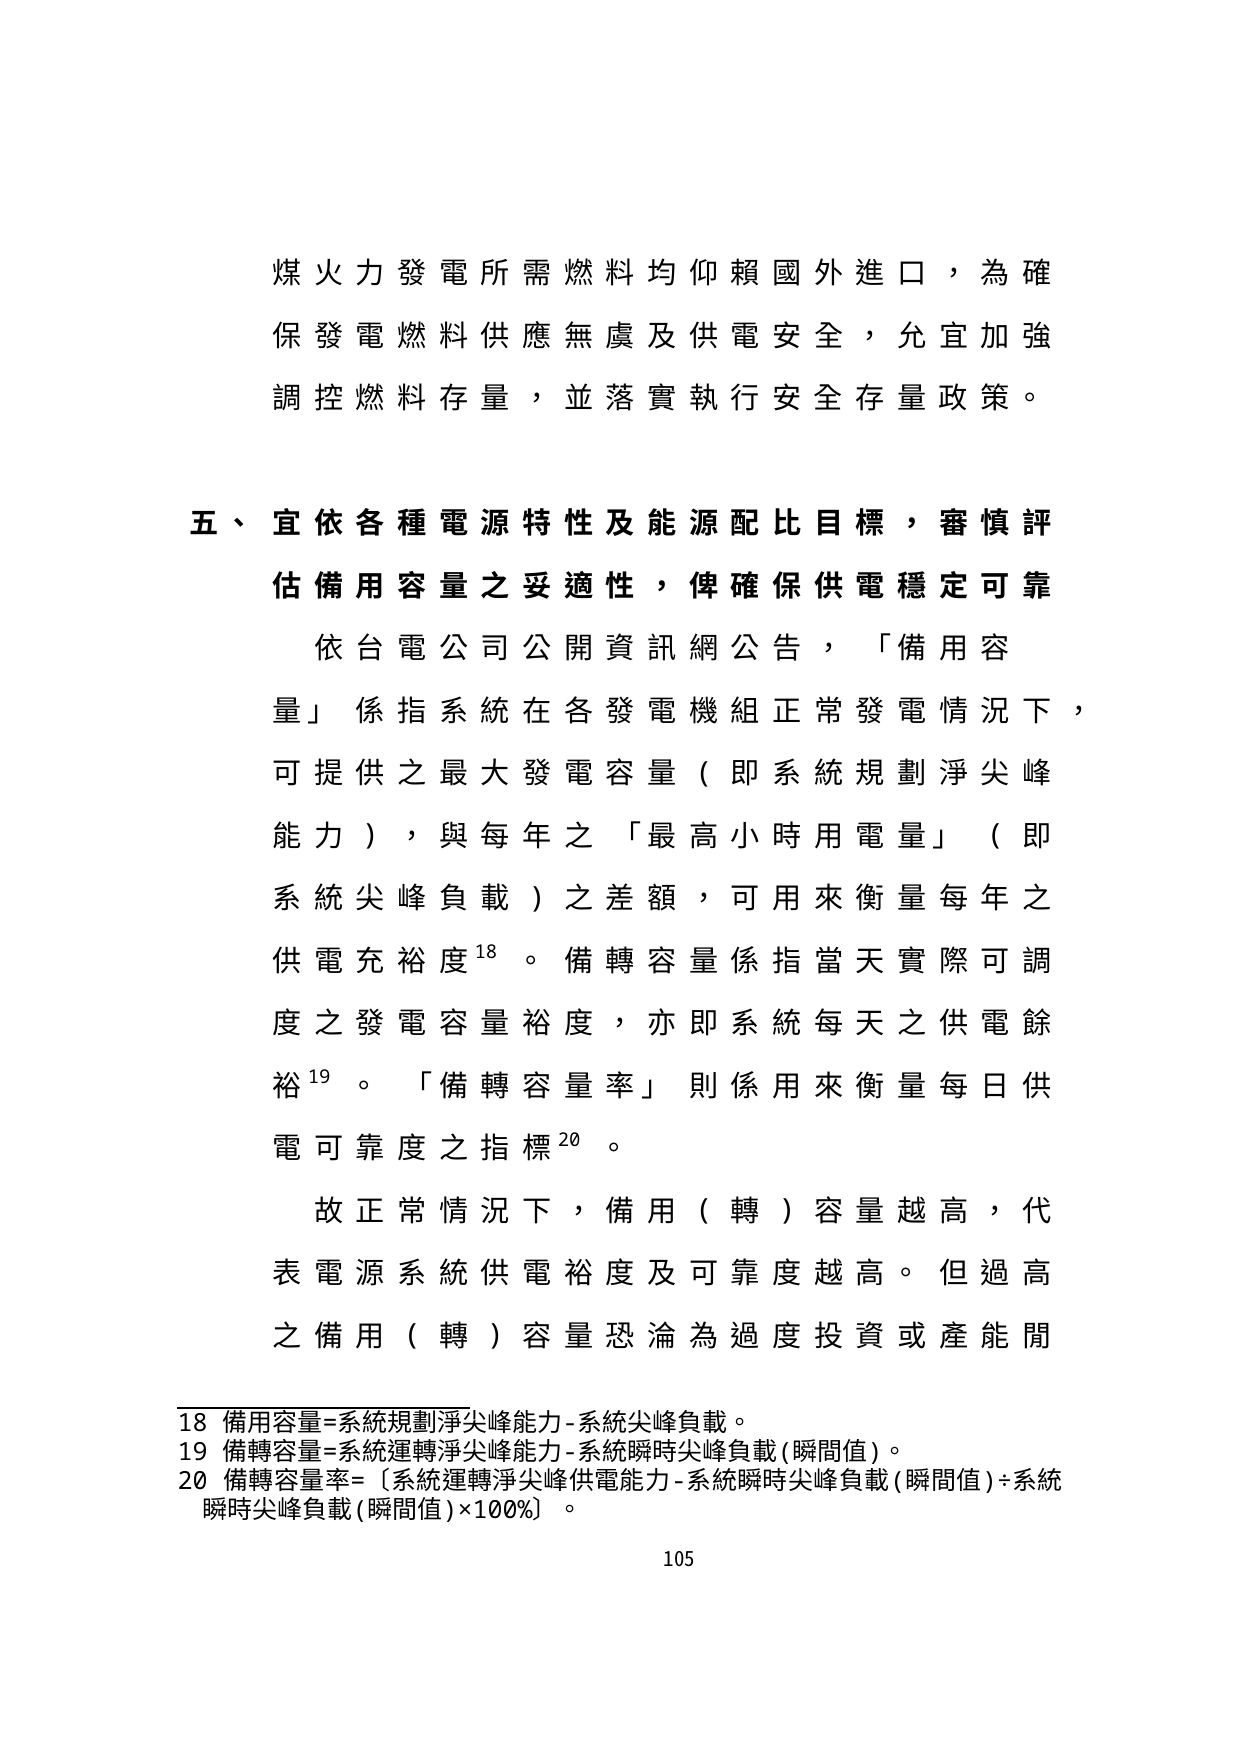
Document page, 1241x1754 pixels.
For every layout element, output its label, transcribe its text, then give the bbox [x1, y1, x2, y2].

text 備轉容量=系統運轉淨尖峰能力-系統瞬時尖峰負載(瞬間值)。 [177, 1437, 1063, 1466]
text 依台電公司公開資訊網公告，「備用容量」係指系統在各發電機組正常發電情況下，可提供之最大發電容量(即系統規劃淨尖峰能力)，與每年之「最高小時用電量」(即系統尖峰負載)之差額，可用來衡量每年之供電充裕度。備轉容量係指當天實際可調度之發電容量裕度，亦即系統每天之供電餘裕。「備轉容量率」則係用來衡量每日供電可靠度之指標。 [242, 604, 1058, 1167]
text 煤火力發電所需燃料均仰賴國外進口，為確保發電燃料供應無虞及供電安全，允宜加強調控燃料存量，並落實執行安全存量政策。 [242, 229, 1058, 417]
text 備轉容量率=〔系統運轉淨尖峰供電能力-系統瞬時尖峰負載(瞬間值)÷系統瞬時尖峰負載(瞬間值)×100%〕。 [177, 1466, 1063, 1525]
text 備用容量=系統規劃淨尖峰能力-系統尖峰負載。 [177, 1408, 1063, 1437]
text 五、宜依各種電源特性及能源配比目標，審慎評估備用容量之妥適性，俾確保供電穩定可靠 [183, 479, 1058, 604]
text 故正常情況下，備用(轉)容量越高，代表電源系統供電裕度及可靠度越高。但過高之備用(轉)容量恐淪為過度投資或產能閒 [242, 1167, 1058, 1354]
